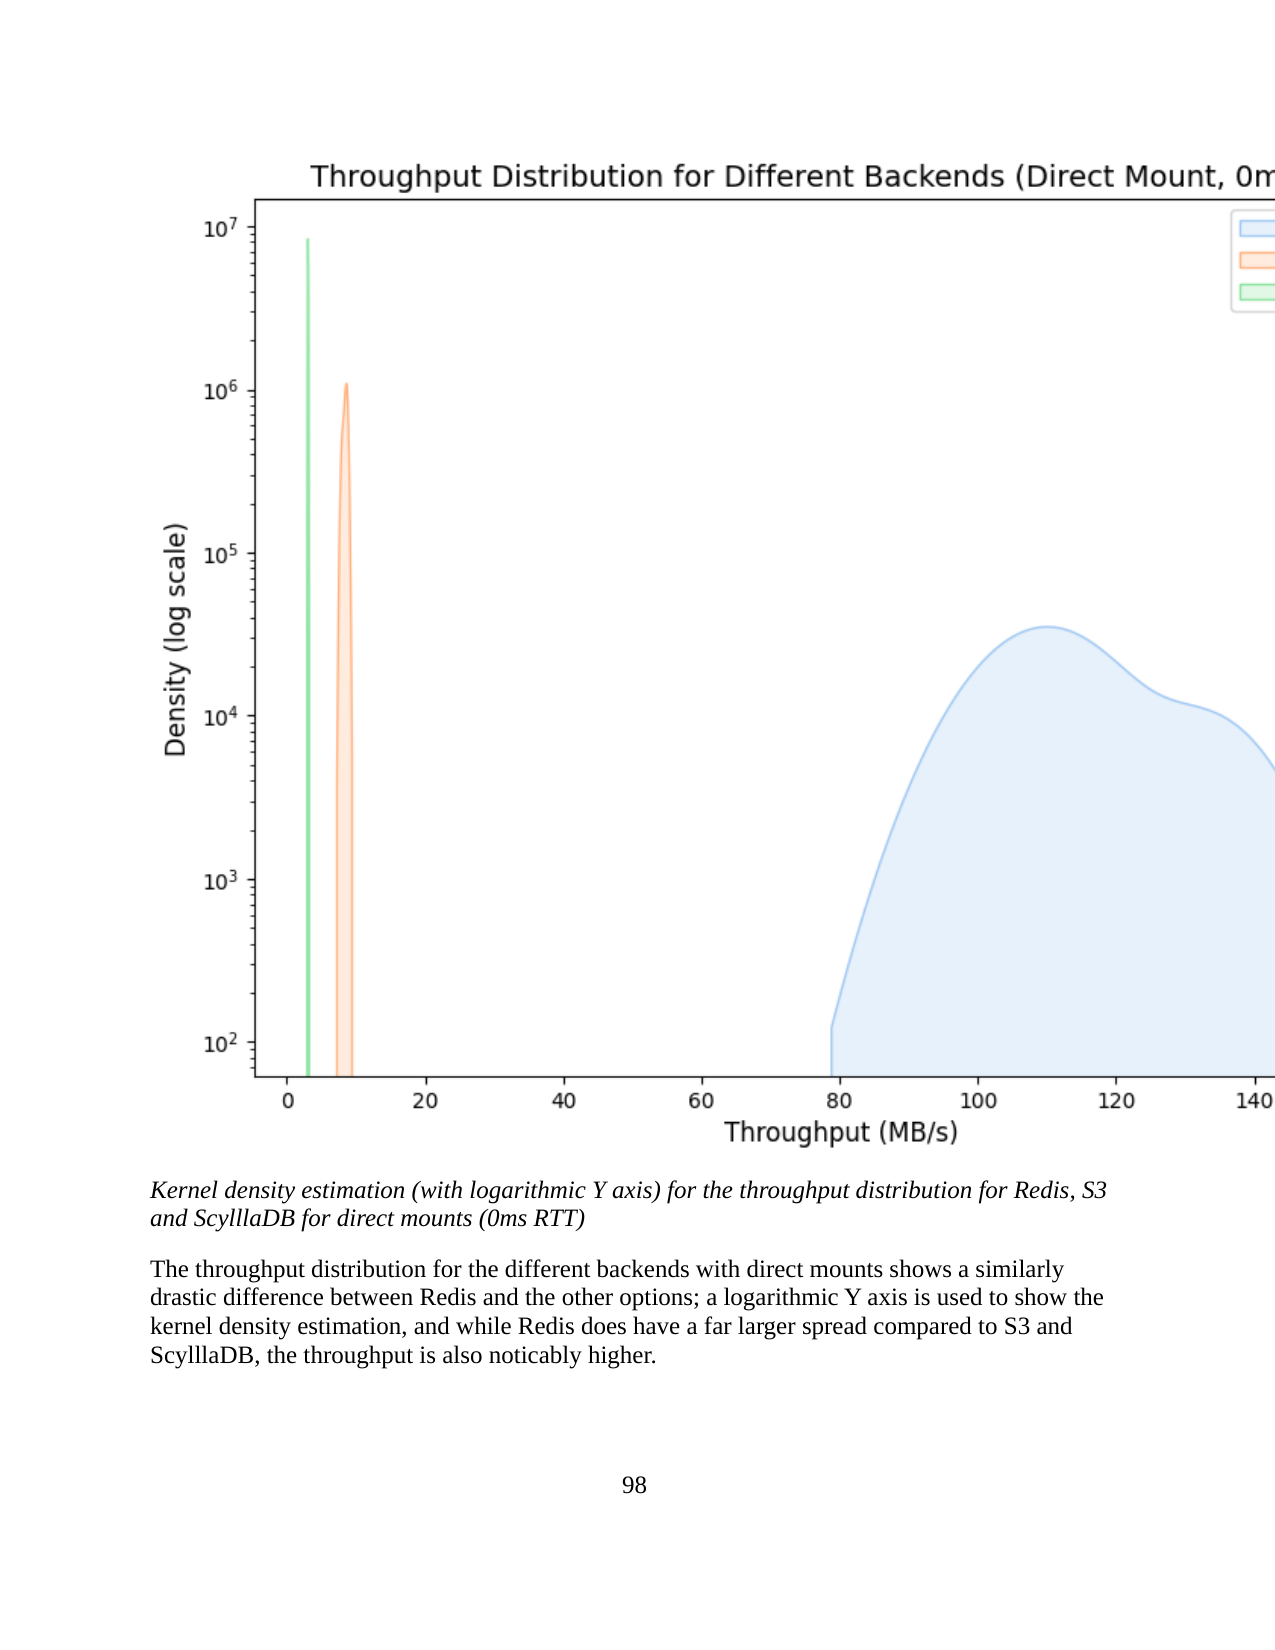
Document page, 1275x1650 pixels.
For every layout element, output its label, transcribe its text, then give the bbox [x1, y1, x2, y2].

picture [150, 150, 1275, 1163]
text Kernel density estimation (with logarithmic Y axis) for the throughput distribution for Redis, S3 and ScylllaDB for direct mounts (0ms RTT) [150, 1175, 1125, 1232]
text The throughput distribution for the different backends with direct mounts shows a similarly drastic difference between Redis and the other options; a logarithmic Y axis is used to show the kernel density estimation, and while Redis does have a far larger spread compared to S3 and ScylllaDB, the throughput is also noticably higher. [150, 1254, 1125, 1369]
